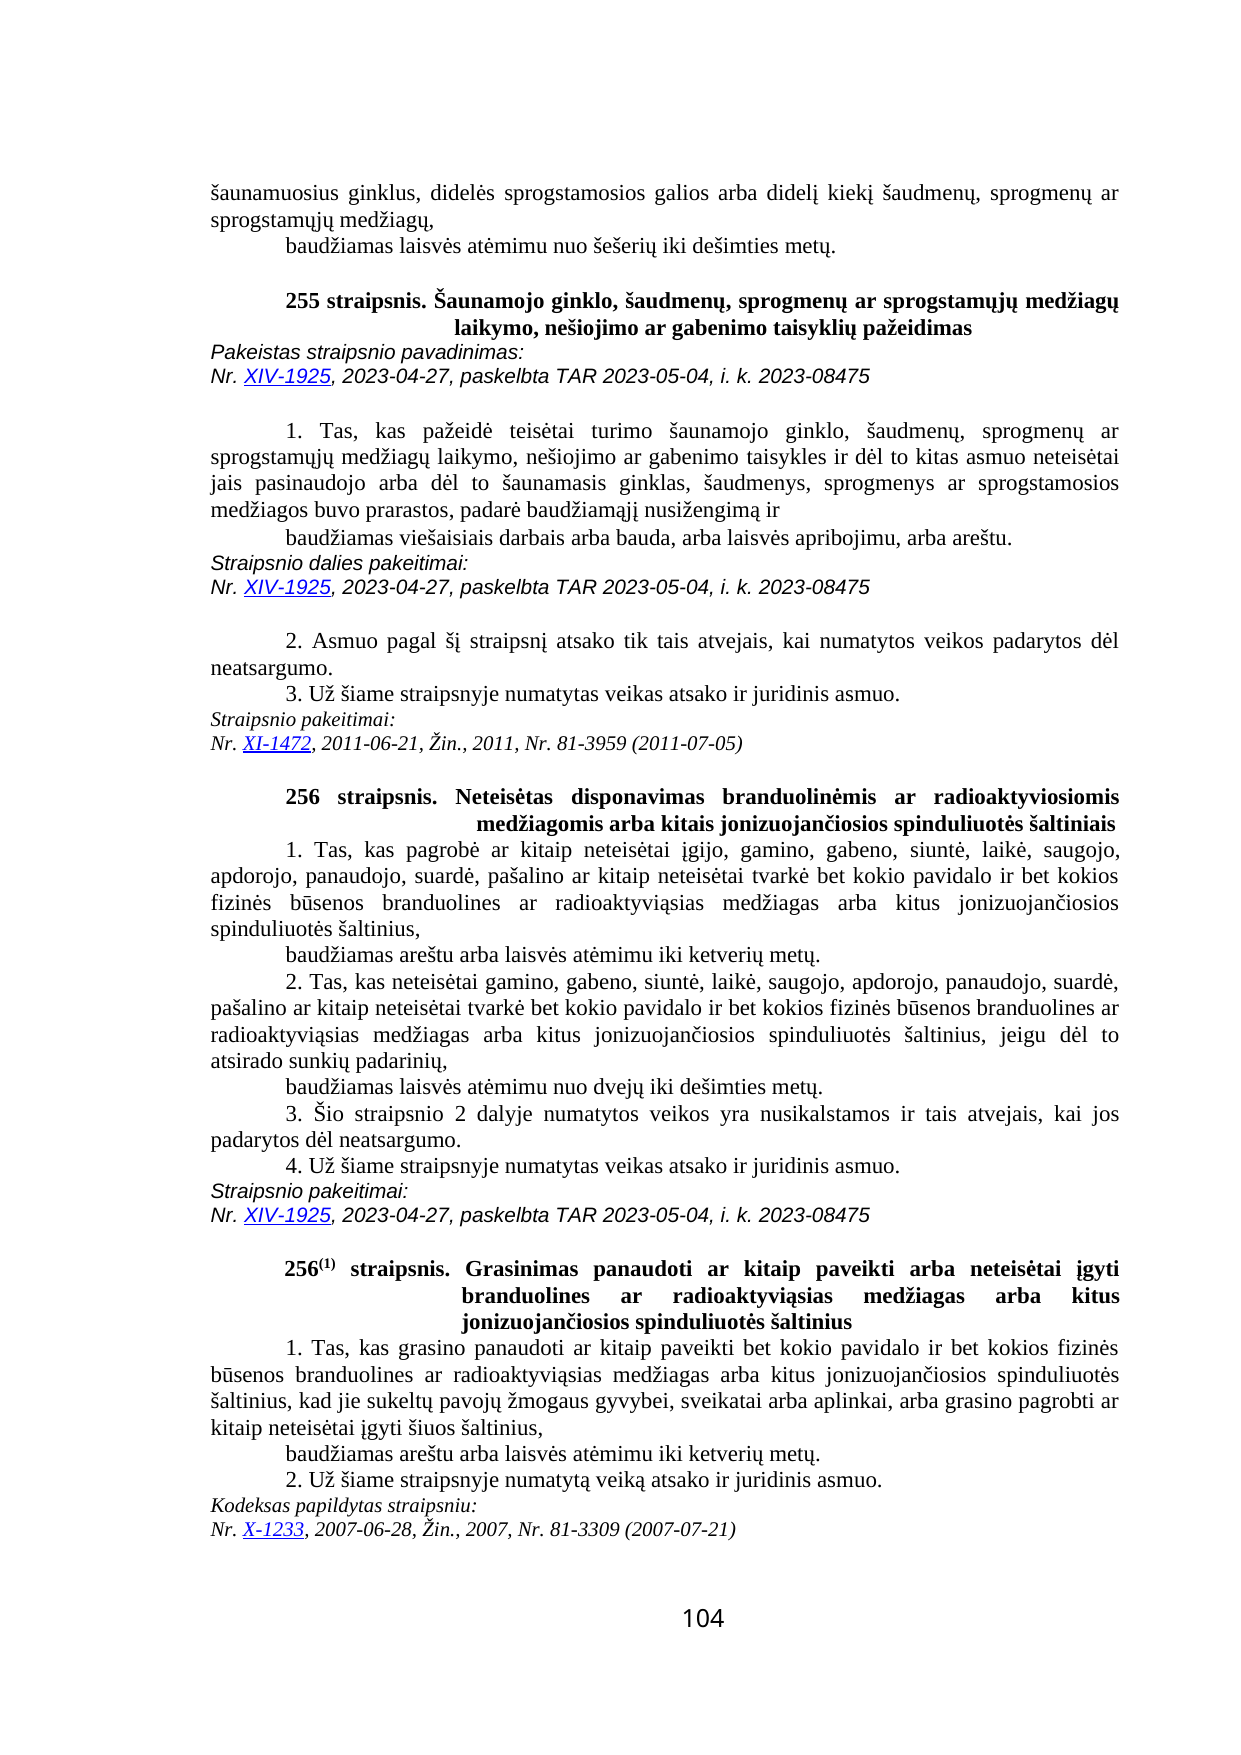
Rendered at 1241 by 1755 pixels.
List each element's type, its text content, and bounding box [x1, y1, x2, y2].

text 2. Už šiame straipsnyje numatytą veiką atsako ir juridinis asmuo. [210, 1466, 1120, 1493]
text 255 straipsnis. Šaunamojo ginklo, šaudmenų, sprogmenų ar sprogstamųjų medžiagų laikymo, nešiojimo ar gabenimo taisyklių pažeidimas [285, 287, 1120, 340]
text baudžiamas areštu arba laisvės atėmimu iki ketverių metų. [210, 942, 1120, 968]
text 4. Už šiame straipsnyje numatytas veikas atsako ir juridinis asmuo. [210, 1152, 1120, 1179]
text baudžiamas laisvės atėmimu nuo dvejų iki dešimties metų. [210, 1073, 1120, 1100]
text 3. Už šiame straipsnyje numatytas veikas atsako ir juridinis asmuo. [210, 680, 1120, 707]
text 2. Asmuo pagal šį straipsnį atsako tik tais atvejais, kai numatytos veikos padarytos dėl neatsargumo. [210, 627, 1120, 680]
text Nr. XIV-1925, 2023-04-27, paskelbta TAR 2023-05-04, i. k. 2023-08475 [210, 1203, 1120, 1227]
text baudžiamas viešaisiais darbais arba bauda, arba laisvės apribojimu, arba areštu. [210, 522, 1120, 551]
text 256 straipsnis. Neteisėtas disponavimas branduolinėmis ar radioaktyviosiomis medžiagomis arba kitais jonizuojančiosios spinduliuotės šaltiniais [285, 783, 1120, 836]
text Nr. XIV-1925, 2023-04-27, paskelbta TAR 2023-05-04, i. k. 2023-08475 [210, 364, 1120, 388]
text 1. Tas, kas pažeidė teisėtai turimo šaunamojo ginklo, šaudmenų, sprogmenų ar sprogstamųjų medžiagų laikymo, nešiojimo ar gabenimo taisykles ir dėl to kitas asmuo neteisėtai jais pasinaudojo arba dėl to šaunamasis ginklas, šaudmenys, sprogmenys ar sprogstamosios medžiagos buvo prarastos, padarė baudžiamąjį nusižengimą ir [210, 417, 1120, 522]
text baudžiamas areštu arba laisvės atėmimu iki ketverių metų. [210, 1440, 1120, 1466]
text 1. Tas, kas grasino panaudoti ar kitaip paveikti bet kokio pavidalo ir bet kokios fizinės būsenos branduolines ar radioaktyviąsias medžiagas arba kitus jonizuojančiosios spinduliuotės šaltinius, kad jie sukeltų pavojų žmogaus gyvybei, sveikatai arba aplinkai, arba grasino pagrobti ar kitaip neteisėtai įgyti šiuos šaltinius, [210, 1334, 1120, 1440]
text Nr. XI-1472, 2011-06-21, Žin., 2011, Nr. 81-3959 (2011-07-05) [210, 731, 1120, 755]
text Straipsnio dalies pakeitimai: [210, 551, 1120, 575]
text Nr. XIV-1925, 2023-04-27, paskelbta TAR 2023-05-04, i. k. 2023-08475 [210, 575, 1120, 599]
text Nr. X-1233, 2007-06-28, Žin., 2007, Nr. 81-3309 (2007-07-21) [210, 1517, 1120, 1541]
text šaunamuosius ginklus, didelės sprogstamosios galios arba didelį kiekį šaudmenų, sprogmenų ar sprogstamųjų medžiagų, [210, 179, 1120, 232]
text baudžiamas laisvės atėmimu nuo šešerių iki dešimties metų. [210, 232, 1120, 258]
text Straipsnio pakeitimai: [210, 707, 1120, 731]
text 3. Šio straipsnio 2 dalyje numatytos veikos yra nusikalstamos ir tais atvejais, kai jos padarytos dėl neatsargumo. [210, 1100, 1120, 1152]
text 256(1) straipsnis. Grasinimas panaudoti ar kitaip paveikti arba neteisėtai įgyti branduolines ar radioaktyviąsias medžiagas arba kitus jonizuojančiosios spinduliuotės šaltinius [284, 1255, 1120, 1334]
text Pakeistas straipsnio pavadinimas: [210, 340, 1120, 364]
text 1. Tas, kas pagrobė ar kitaip neteisėtai įgijo, gamino, gabeno, siuntė, laikė, saugojo, apdorojo, panaudojo, suardė, pašalino ar kitaip neteisėtai tvarkė bet kokio pavidalo ir bet kokios fizinės būsenos branduolines ar radioaktyviąsias medžiagas arba kitus jonizuojančiosios spinduliuotės šaltinius, [210, 836, 1120, 942]
text Straipsnio pakeitimai: [210, 1179, 1120, 1203]
text 2. Tas, kas neteisėtai gamino, gabeno, siuntė, laikė, saugojo, apdorojo, panaudojo, suardė, pašalino ar kitaip neteisėtai tvarkė bet kokio pavidalo ir bet kokios fizinės būsenos branduolines ar radioaktyviąsias medžiagas arba kitus jonizuojančiosios spinduliuotės šaltinius, jeigu dėl to atsirado sunkių padarinių, [210, 968, 1120, 1073]
text Kodeksas papildytas straipsniu: [210, 1493, 1120, 1517]
